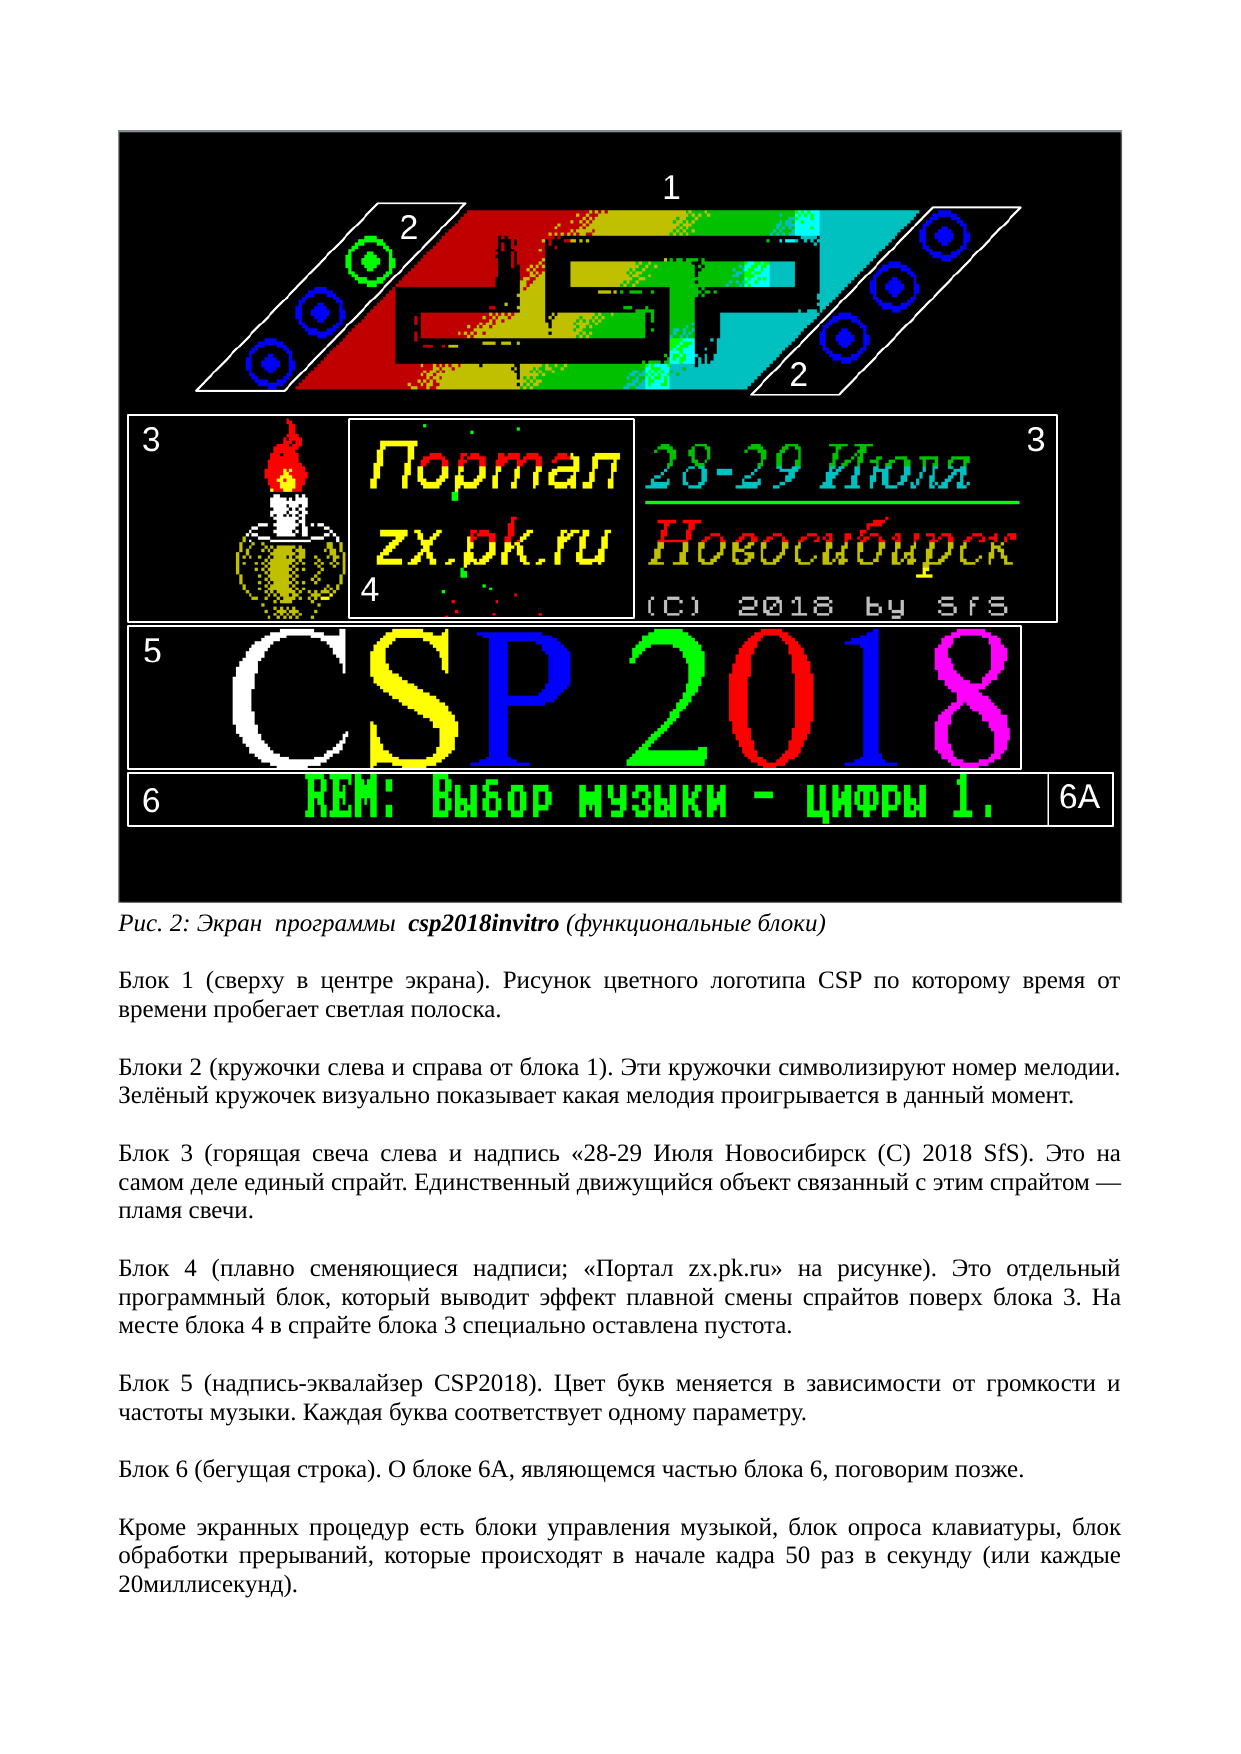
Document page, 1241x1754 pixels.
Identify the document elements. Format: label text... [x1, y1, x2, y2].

text Блок 1 (сверху в центре экрана). Рисунок цветного логотипа CSP по которому время от времени пробегает светлая полоска. [118, 965, 1122, 1023]
text Блок 6 (бегущая строка). О блоке 6А, являющемся частью блока 6, поговорим позже. [118, 1454, 1122, 1483]
text Блок 3 (горящая свеча слева и надпись «28-29 Июля Новосибирск (С) 2018 SfS). Это на самом деле единый спрайт. Единственный движущийся объект связанный с этим спрайтом — пламя свечи. [118, 1138, 1122, 1224]
text Рис. 2: Экран программы csp2018invitro (функциональные блоки) [118, 903, 1122, 937]
text Кроме экранных процедур есть блоки управления музыкой, блок опроса клавиатуры, блок обработки прерываний, которые происходят в начале кадра 50 раз в секунду (или каждые 20миллисекунд). [118, 1512, 1122, 1598]
text Блоки 2 (кружочки слева и справа от блока 1). Эти кружочки символизируют номер мелодии. Зелёный кружочек визуально показывает какая мелодия проигрывается в данный момент. [118, 1052, 1122, 1109]
text Блок 4 (плавно сменяющиеся надписи; «Портал zx.pk.ru» на рисунке). Это отдельный программный блок, который выводит эффект плавной смены спрайтов поверх блока 3. На месте блока 4 в спрайте блока 3 специально оставлена пустота. [118, 1253, 1122, 1339]
picture [118, 130, 1123, 903]
text Блок 5 (надпись-эквалайзер CSP2018). Цвет букв меняется в зависимости от громкости и частоты музыки. Каждая буква соответствует одному параметру. [118, 1368, 1122, 1425]
